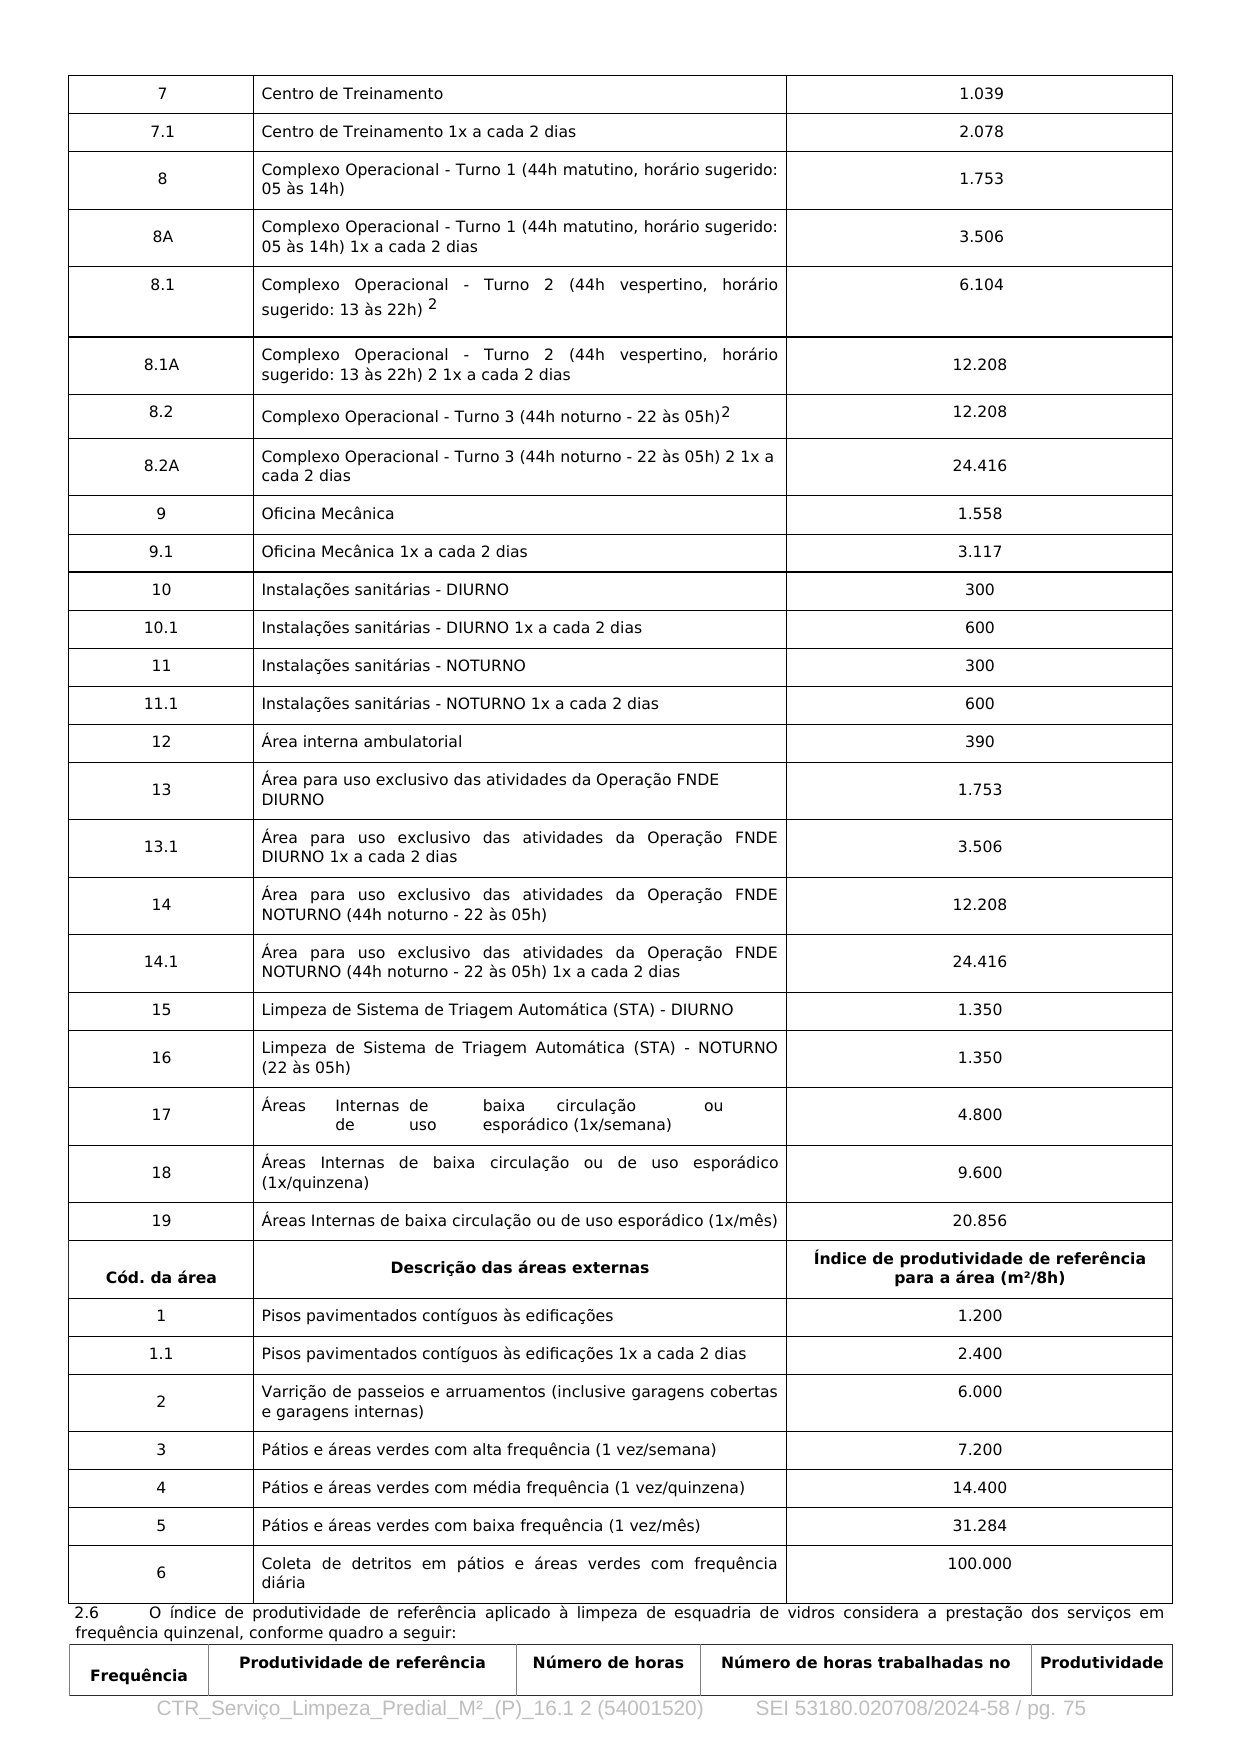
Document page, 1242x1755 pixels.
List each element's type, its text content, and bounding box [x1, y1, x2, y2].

table_cell 3.506 [787, 820, 1172, 877]
table_cell 6.104 [787, 267, 1172, 336]
table_cell Pátios e áreas verdes com média frequência (1 vez/quinzena) [254, 1470, 786, 1507]
table_cell 9.1 [69, 535, 253, 571]
table_header Frequência [70, 1645, 208, 1694]
table_cell Áreas Internas de baixa circulação ou de uso esporádico (1x/quinzena) [254, 1146, 786, 1202]
table_cell Instalações sanitárias - NOTURNO [254, 649, 786, 686]
table_cell 600 [787, 687, 1172, 723]
table_cell Complexo Operacional - Turno 3 (44h noturno - 22 às 05h)2 [254, 395, 786, 438]
table_cell Área para uso exclusivo das atividades da Operação FNDE NOTURNO (44h noturno - 22 às 05h) [254, 878, 786, 934]
table_cell 7.200 [787, 1432, 1172, 1469]
table_cell Complexo Operacional - Turno 2 (44h vespertino, horário sugerido: 13 às 22h) 2 [254, 267, 786, 336]
table_cell 7.1 [69, 114, 253, 151]
table_cell 8.2A [69, 439, 253, 495]
table_cell 1.753 [787, 152, 1172, 208]
table_cell 19 [69, 1203, 253, 1240]
table_cell Pátios e áreas verdes com baixa frequência (1 vez/mês) [254, 1508, 786, 1545]
table_cell 8.2 [69, 395, 253, 438]
table_cell 3 [69, 1432, 253, 1469]
table_cell Coleta de detritos em pátios e áreas verdes com frequência diária [254, 1546, 786, 1603]
table_cell 14.400 [787, 1470, 1172, 1507]
table_cell Pisos pavimentados contíguos às edificações 1x a cada 2 dias [254, 1337, 786, 1374]
table_cell 1.1 [69, 1337, 253, 1374]
table_cell Instalações sanitárias - DIURNO [254, 573, 786, 609]
table_cell 8.1 [69, 267, 253, 336]
table_cell 10 [69, 573, 253, 609]
table_cell 17 [69, 1088, 253, 1144]
table_cell Limpeza de Sistema de Triagem Automática (STA) - DIURNO [254, 993, 786, 1029]
table_cell 8.1A [69, 338, 253, 394]
table_cell Área para uso exclusivo das atividades da Operação FNDE DIURNO 1x a cada 2 dias [254, 820, 786, 877]
table_cell Complexo Operacional - Turno 1 (44h matutino, horário sugerido: 05 às 14h) 1x a cada 2 dias [254, 210, 786, 266]
table_cell 7 [69, 76, 253, 113]
table_cell Área para uso exclusivo das atividades da Operação FNDE NOTURNO (44h noturno - 22 às 05h) 1x a cada 2 dias [254, 935, 786, 992]
table_cell Limpeza de Sistema de Triagem Automática (STA) - NOTURNO (22 às 05h) [254, 1031, 786, 1087]
table_cell 11 [69, 649, 253, 686]
table_cell 11.1 [69, 687, 253, 723]
table_cell Instalações sanitárias - DIURNO 1x a cada 2 dias [254, 611, 786, 647]
table_cell 12 [69, 725, 253, 762]
table_header Número de horas trabalhadas no [701, 1645, 1031, 1694]
table_cell Varrição de passeios e arruamentos (inclusive garagens cobertas e garagens internas) [254, 1375, 786, 1431]
table_cell 6 [69, 1546, 253, 1603]
table_header Produtividade [1032, 1645, 1172, 1694]
table_cell Complexo Operacional - Turno 3 (44h noturno - 22 às 05h) 2 1x a cada 2 dias [254, 439, 786, 495]
table_cell 2.078 [787, 114, 1172, 151]
table_cell 13 [69, 763, 253, 819]
table_cell 1.558 [787, 496, 1172, 533]
table_cell Pátios e áreas verdes com alta frequência (1 vez/semana) [254, 1432, 786, 1469]
table_cell Descrição das áreas externas [254, 1241, 786, 1298]
table_cell 12.208 [787, 395, 1172, 438]
table_cell Instalações sanitárias - NOTURNO 1x a cada 2 dias [254, 687, 786, 723]
table_cell Índice de produtividade de referência para a área (m²/8h) [787, 1241, 1172, 1298]
table_cell 12.208 [787, 338, 1172, 394]
table_cell Centro de Treinamento [254, 76, 786, 113]
table_cell 390 [787, 725, 1172, 762]
table_cell Áreas Internas de baixa circulação ou de uso esporádico (1x/mês) [254, 1203, 786, 1240]
table_cell Complexo Operacional - Turno 2 (44h vespertino, horário sugerido: 13 às 22h) 2 1x a cada 2 dias [254, 338, 786, 394]
table_cell Área interna ambulatorial [254, 725, 786, 762]
table_cell 1.350 [787, 1031, 1172, 1087]
table_cell Complexo Operacional - Turno 1 (44h matutino, horário sugerido: 05 às 14h) [254, 152, 786, 208]
table_cell Centro de Treinamento 1x a cada 2 dias [254, 114, 786, 151]
table_cell 5 [69, 1508, 253, 1545]
table_cell 15 [69, 993, 253, 1029]
table_cell Pisos pavimentados contíguos às edificações [254, 1299, 786, 1336]
table_cell Oficina Mecânica 1x a cada 2 dias [254, 535, 786, 571]
table_cell 1.753 [787, 763, 1172, 819]
table_cell 1.200 [787, 1299, 1172, 1336]
table_cell 6.000 [787, 1375, 1172, 1431]
table_cell 14.1 [69, 935, 253, 992]
table_cell 2 [69, 1375, 253, 1431]
table_cell 600 [787, 611, 1172, 647]
table_cell 1.350 [787, 993, 1172, 1029]
table_cell 12.208 [787, 878, 1172, 934]
table_cell 13.1 [69, 820, 253, 877]
table_cell 10.1 [69, 611, 253, 647]
table_cell 14 [69, 878, 253, 934]
table_cell 18 [69, 1146, 253, 1202]
table_cell 300 [787, 649, 1172, 686]
table_header Número de horas [517, 1645, 700, 1694]
table_cell Área para uso exclusivo das atividades da Operação FNDE DIURNO [254, 763, 786, 819]
table_cell 3.117 [787, 535, 1172, 571]
table_cell Oficina Mecânica [254, 496, 786, 533]
table_cell 1.039 [787, 76, 1172, 113]
table_cell 24.416 [787, 935, 1172, 992]
list O índice de produtividade de referência aplicado à limpeza de esquadria de vidros considera a prestação dos serviços em frequência quinzenal, conforme quadro a seguir: [74, 1604, 1166, 1642]
table_cell Áreas Internas de baixa circulação ou de uso esporádico (1x/semana) [254, 1088, 786, 1144]
table_cell 8A [69, 210, 253, 266]
table_cell 16 [69, 1031, 253, 1087]
table_cell 9.600 [787, 1146, 1172, 1202]
table_cell 31.284 [787, 1508, 1172, 1545]
table_cell 8 [69, 152, 253, 208]
table_cell 3.506 [787, 210, 1172, 266]
table_cell 1 [69, 1299, 253, 1336]
table_cell 2.400 [787, 1337, 1172, 1374]
table_header Produtividade de referência [209, 1645, 516, 1694]
table_cell 300 [787, 573, 1172, 609]
table_cell 100.000 [787, 1546, 1172, 1603]
table_cell 4 [69, 1470, 253, 1507]
table_cell 4.800 [787, 1088, 1172, 1144]
table_cell 24.416 [787, 439, 1172, 495]
table_cell 9 [69, 496, 253, 533]
table_cell Cód. da área [69, 1241, 253, 1298]
table_cell 20.856 [787, 1203, 1172, 1240]
